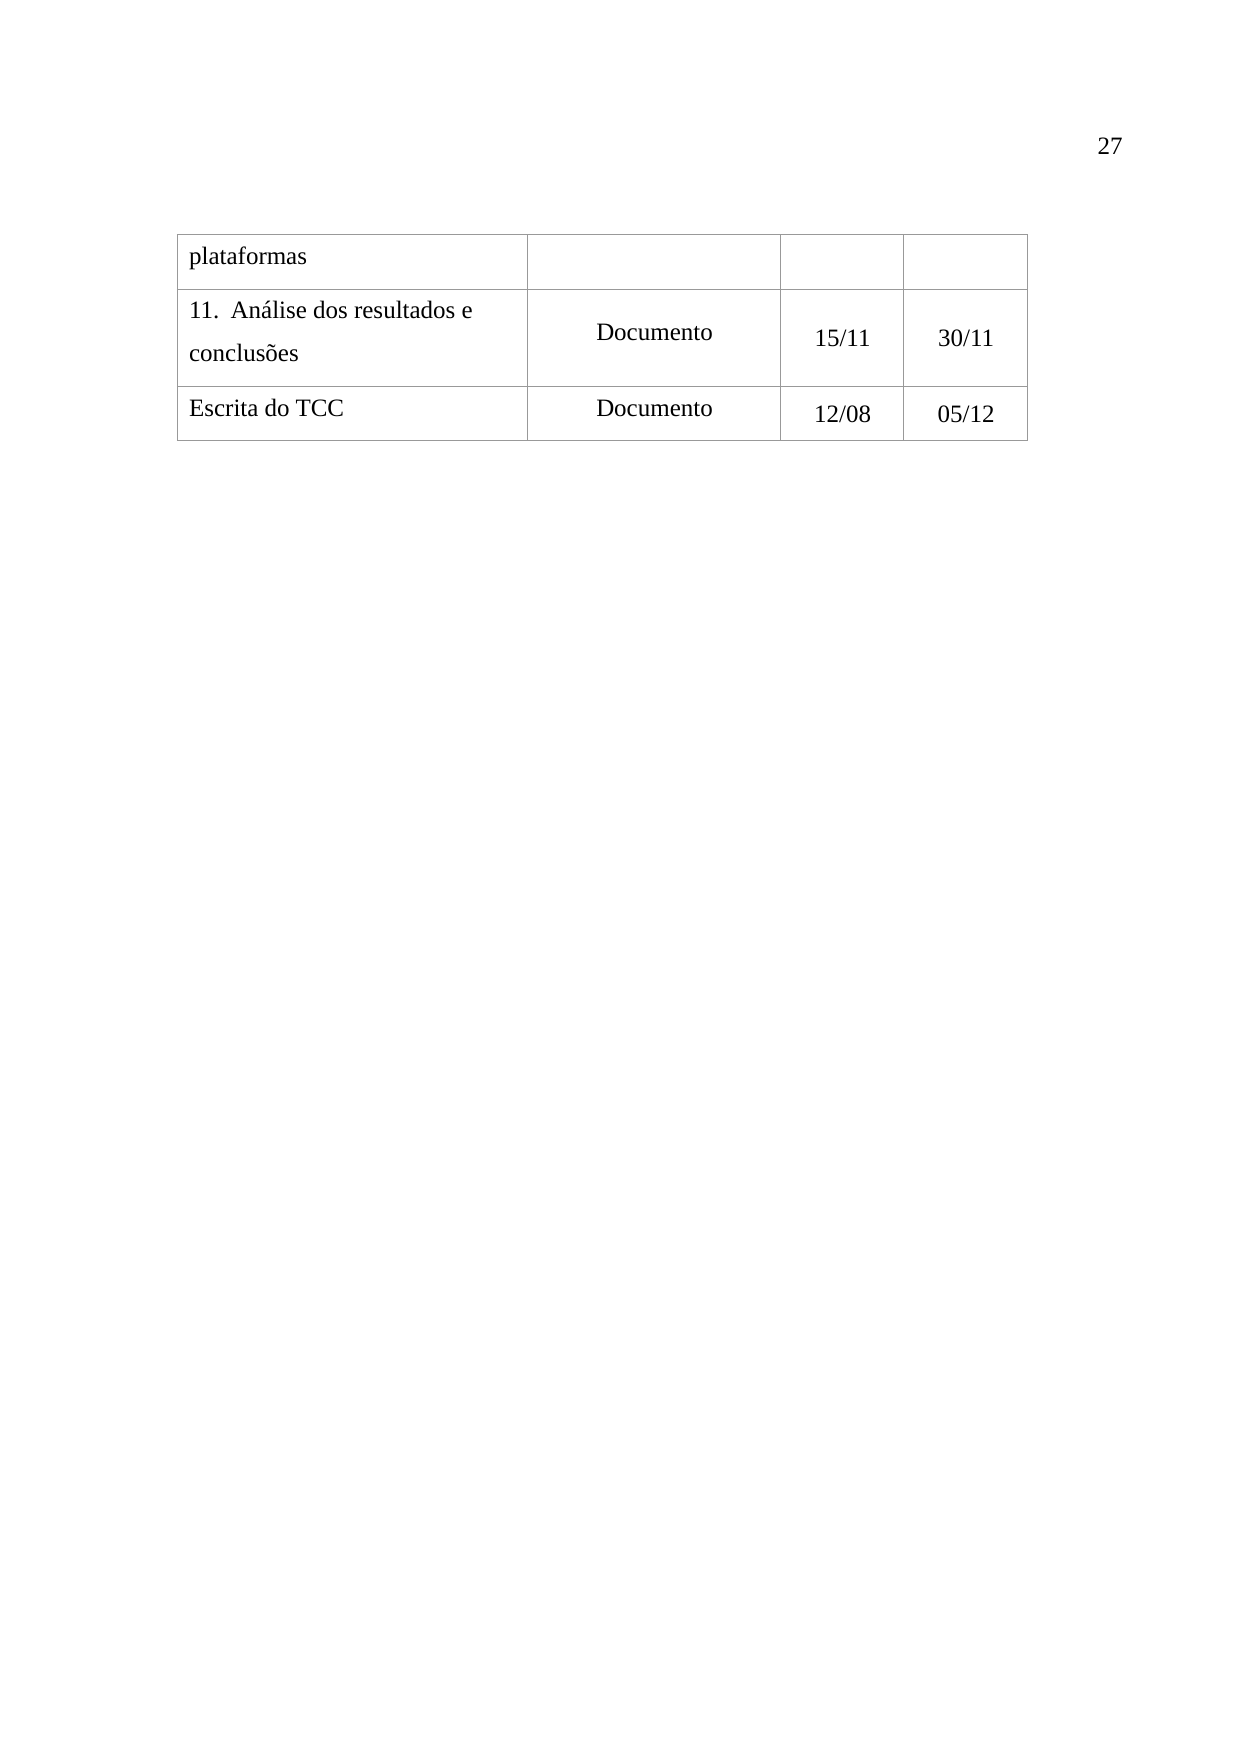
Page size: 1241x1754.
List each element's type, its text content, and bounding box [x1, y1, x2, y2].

table_cell plataformas [178, 235, 527, 288]
table_cell 05/12 [904, 387, 1027, 440]
table_cell [781, 235, 903, 288]
table_cell [904, 235, 1027, 288]
table_cell [528, 235, 780, 288]
table_cell 30/11 [904, 290, 1027, 386]
table_cell 12/08 [781, 387, 903, 440]
table_cell Documento [528, 290, 780, 386]
table_cell 11. Análise dos resultados e conclusões [178, 290, 527, 386]
table_cell 15/11 [781, 290, 903, 386]
table_cell Documento [528, 387, 780, 440]
table_cell Escrita do TCC [178, 387, 527, 440]
